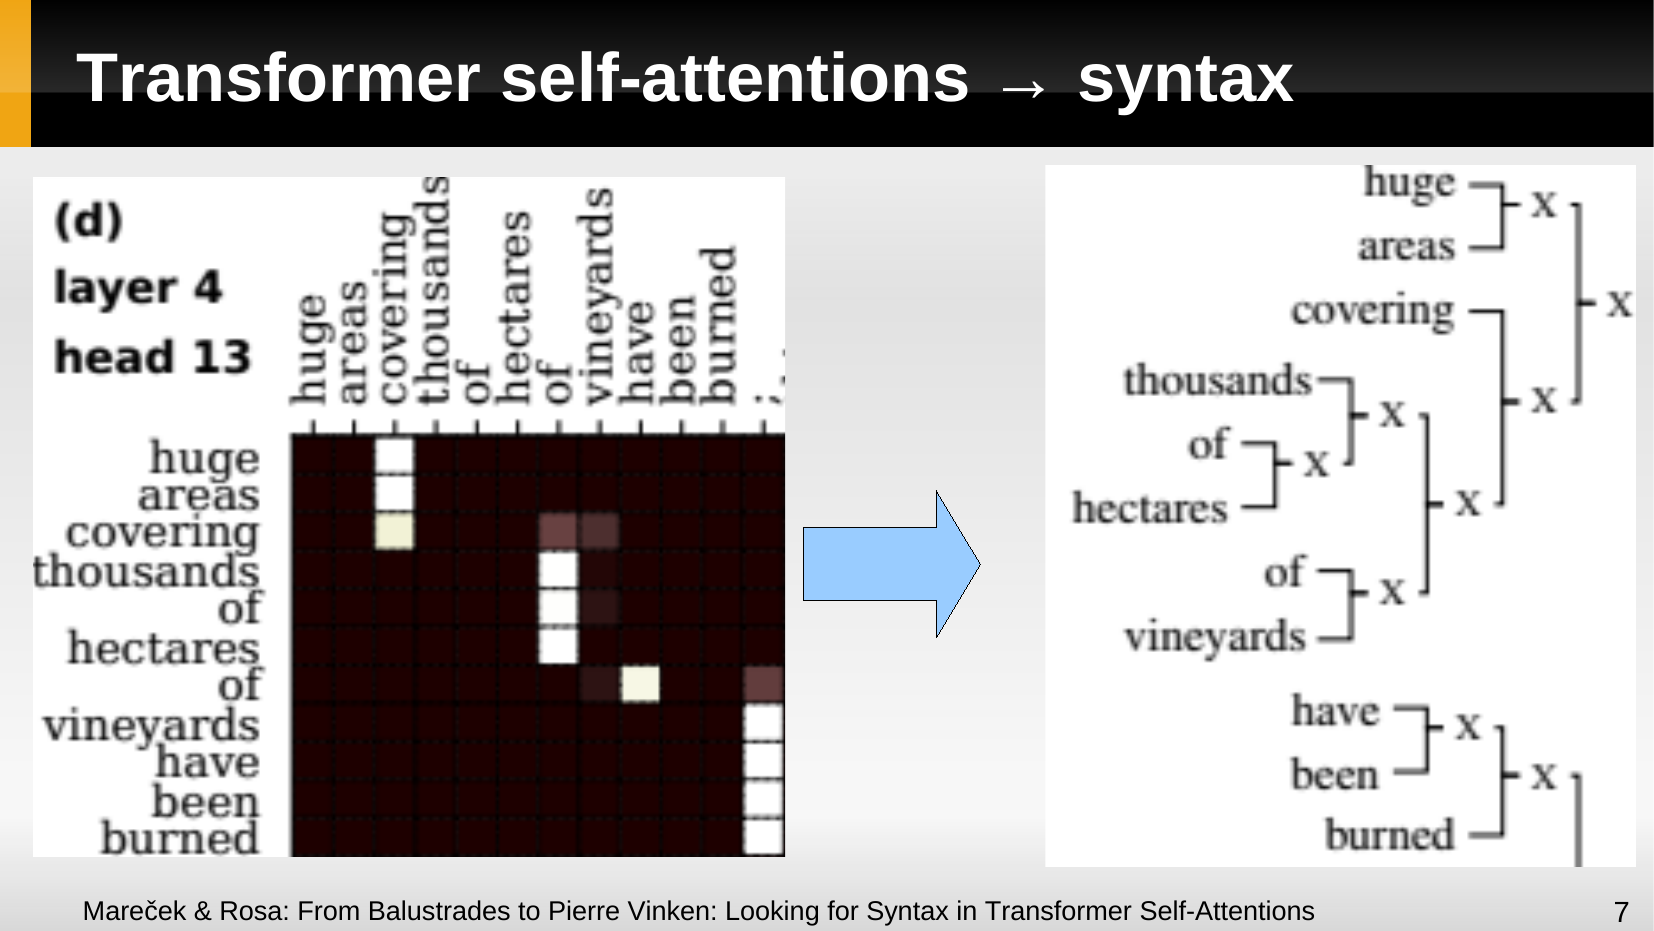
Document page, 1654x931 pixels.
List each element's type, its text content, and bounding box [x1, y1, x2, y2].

text_box [803, 490, 981, 638]
picture [0, 0, 1654, 931]
title Transformer self-attentions → syntax [76, 0, 1625, 156]
